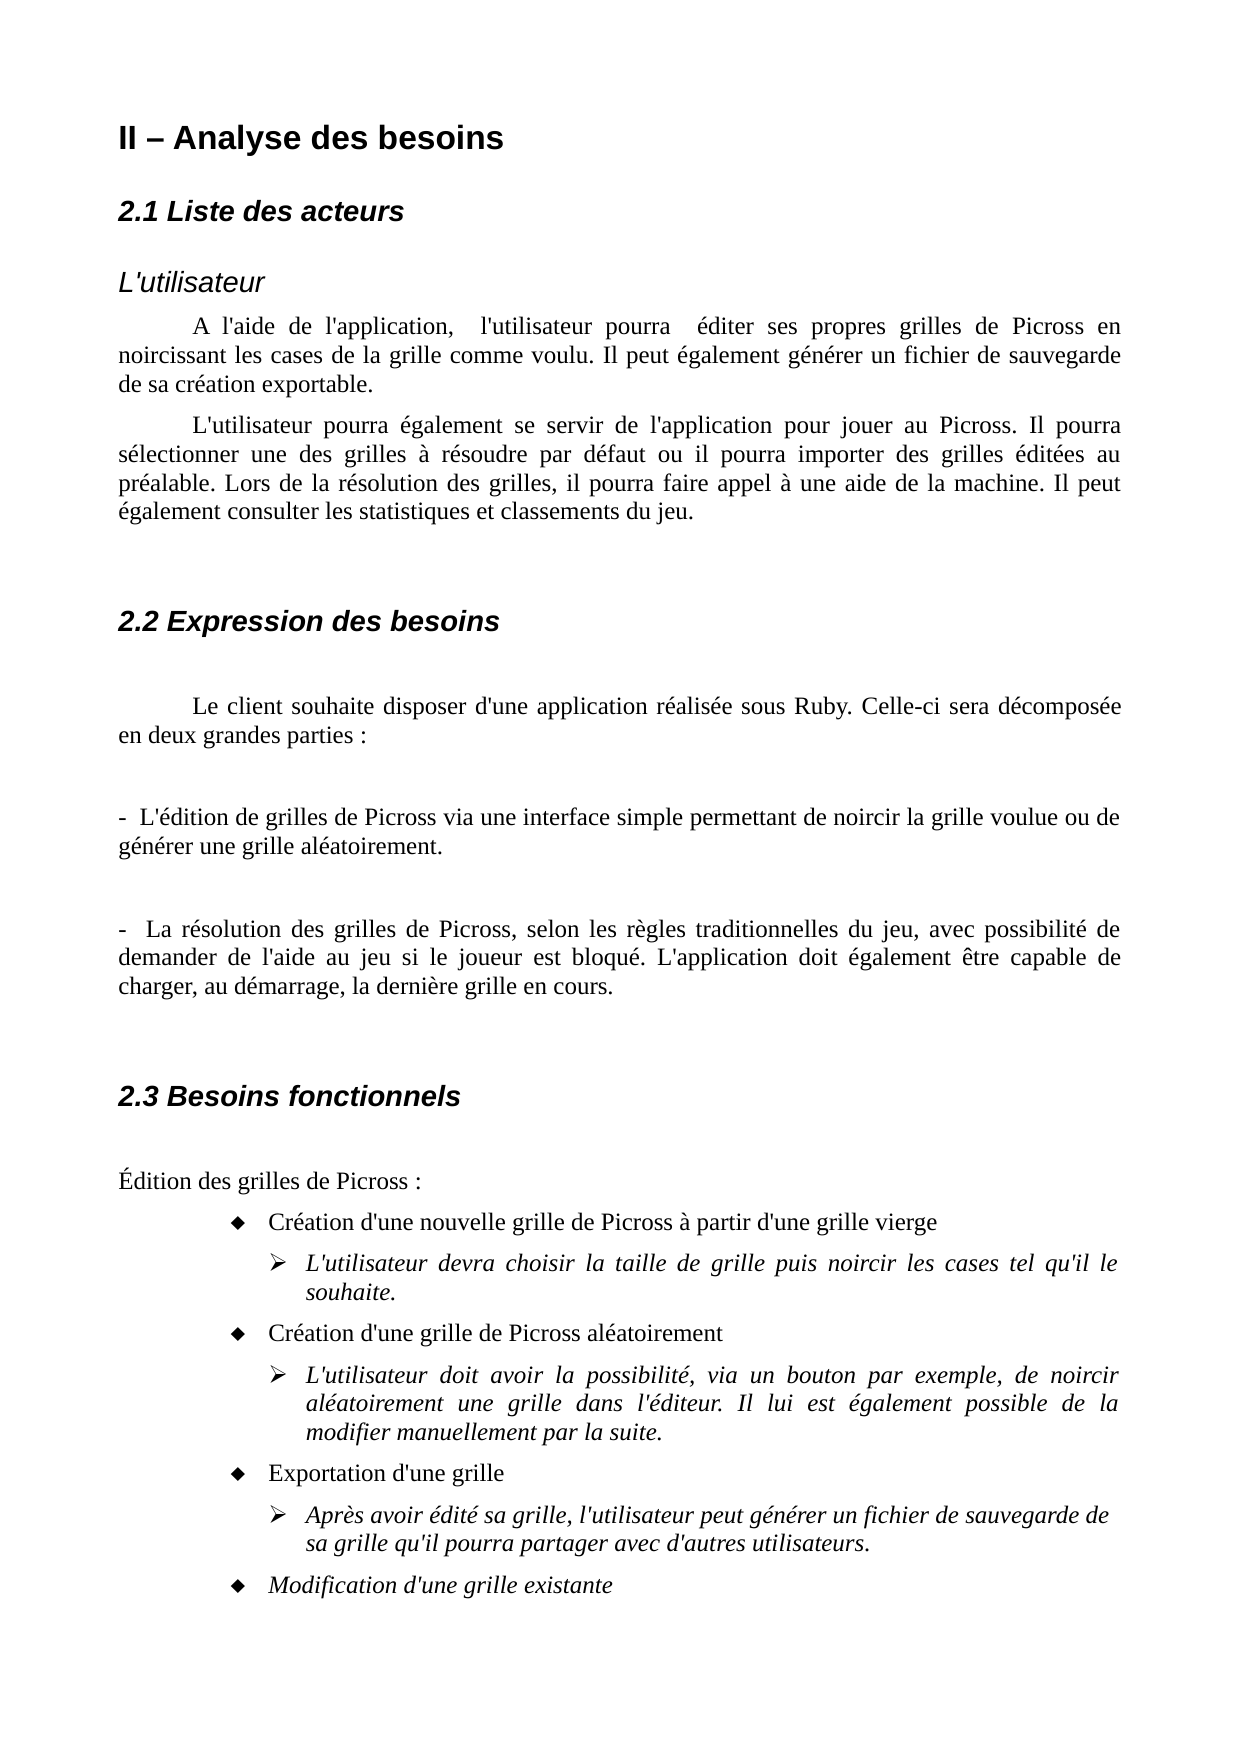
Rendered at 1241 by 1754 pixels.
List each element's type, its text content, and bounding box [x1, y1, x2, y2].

text - L'édition de grilles de Picross via une interface simple permettant de noircir la grille voulue ou de générer une grille aléatoirement. [118, 802, 1122, 860]
subtitle L'utilisateur [118, 265, 1122, 299]
subtitle 2.1 Liste des acteurs [118, 194, 1122, 228]
text Le client souhaite disposer d'une application réalisée sous Ruby. Celle-ci sera décomposée en deux grandes parties : [118, 691, 1122, 749]
text L'utilisateur pourra également se servir de l'application pour jouer au Picross. Il pourra sélectionner une des grilles à résoudre par défaut ou il pourra importer des grilles éditées au préalable. Lors de la résolution des grilles, il pourra faire appel à une aide de la machine. Il peut également consulter les statistiques et classements du jeu. [118, 410, 1122, 525]
list Après avoir édité sa grille, l'utilisateur peut générer un fichier de sauvegarde de sa grille qu'il pourra partager avec d'autres utilisateurs. [268, 1500, 1122, 1557]
text Édition des grilles de Picross : [118, 1166, 1122, 1195]
subtitle 2.3 Besoins fonctionnels [118, 1079, 1122, 1112]
list Création d'une grille de Picross aléatoirement [231, 1318, 1122, 1347]
text - La résolution des grilles de Picross, selon les règles traditionnelles du jeu, avec possibilité de demander de l'aide au jeu si le joueur est bloqué. L'application doit également être capable de charger, au démarrage, la dernière grille en cours. [118, 914, 1122, 1000]
text A l'aide de l'application, l'utilisateur pourra éditer ses propres grilles de Picross en noircissant les cases de la grille comme voulu. Il peut également générer un fichier de sauvegarde de sa création exportable. [118, 311, 1122, 398]
subtitle II – Analyse des besoins [118, 118, 1122, 157]
subtitle 2.2 Expression des besoins [118, 604, 1122, 637]
list L'utilisateur doit avoir la possibilité, via un bouton par exemple, de noircir aléatoirement une grille dans l'éditeur. Il lui est également possible de la modifier manuellement par la suite. [268, 1360, 1122, 1446]
list L'utilisateur devra choisir la taille de grille puis noircir les cases tel qu'il le souhaite. [268, 1248, 1122, 1306]
list Exportation d'une grille [231, 1458, 1122, 1487]
list Modification d'une grille existante [231, 1570, 1122, 1598]
list Création d'une nouvelle grille de Picross à partir d'une grille vierge [231, 1207, 1122, 1236]
